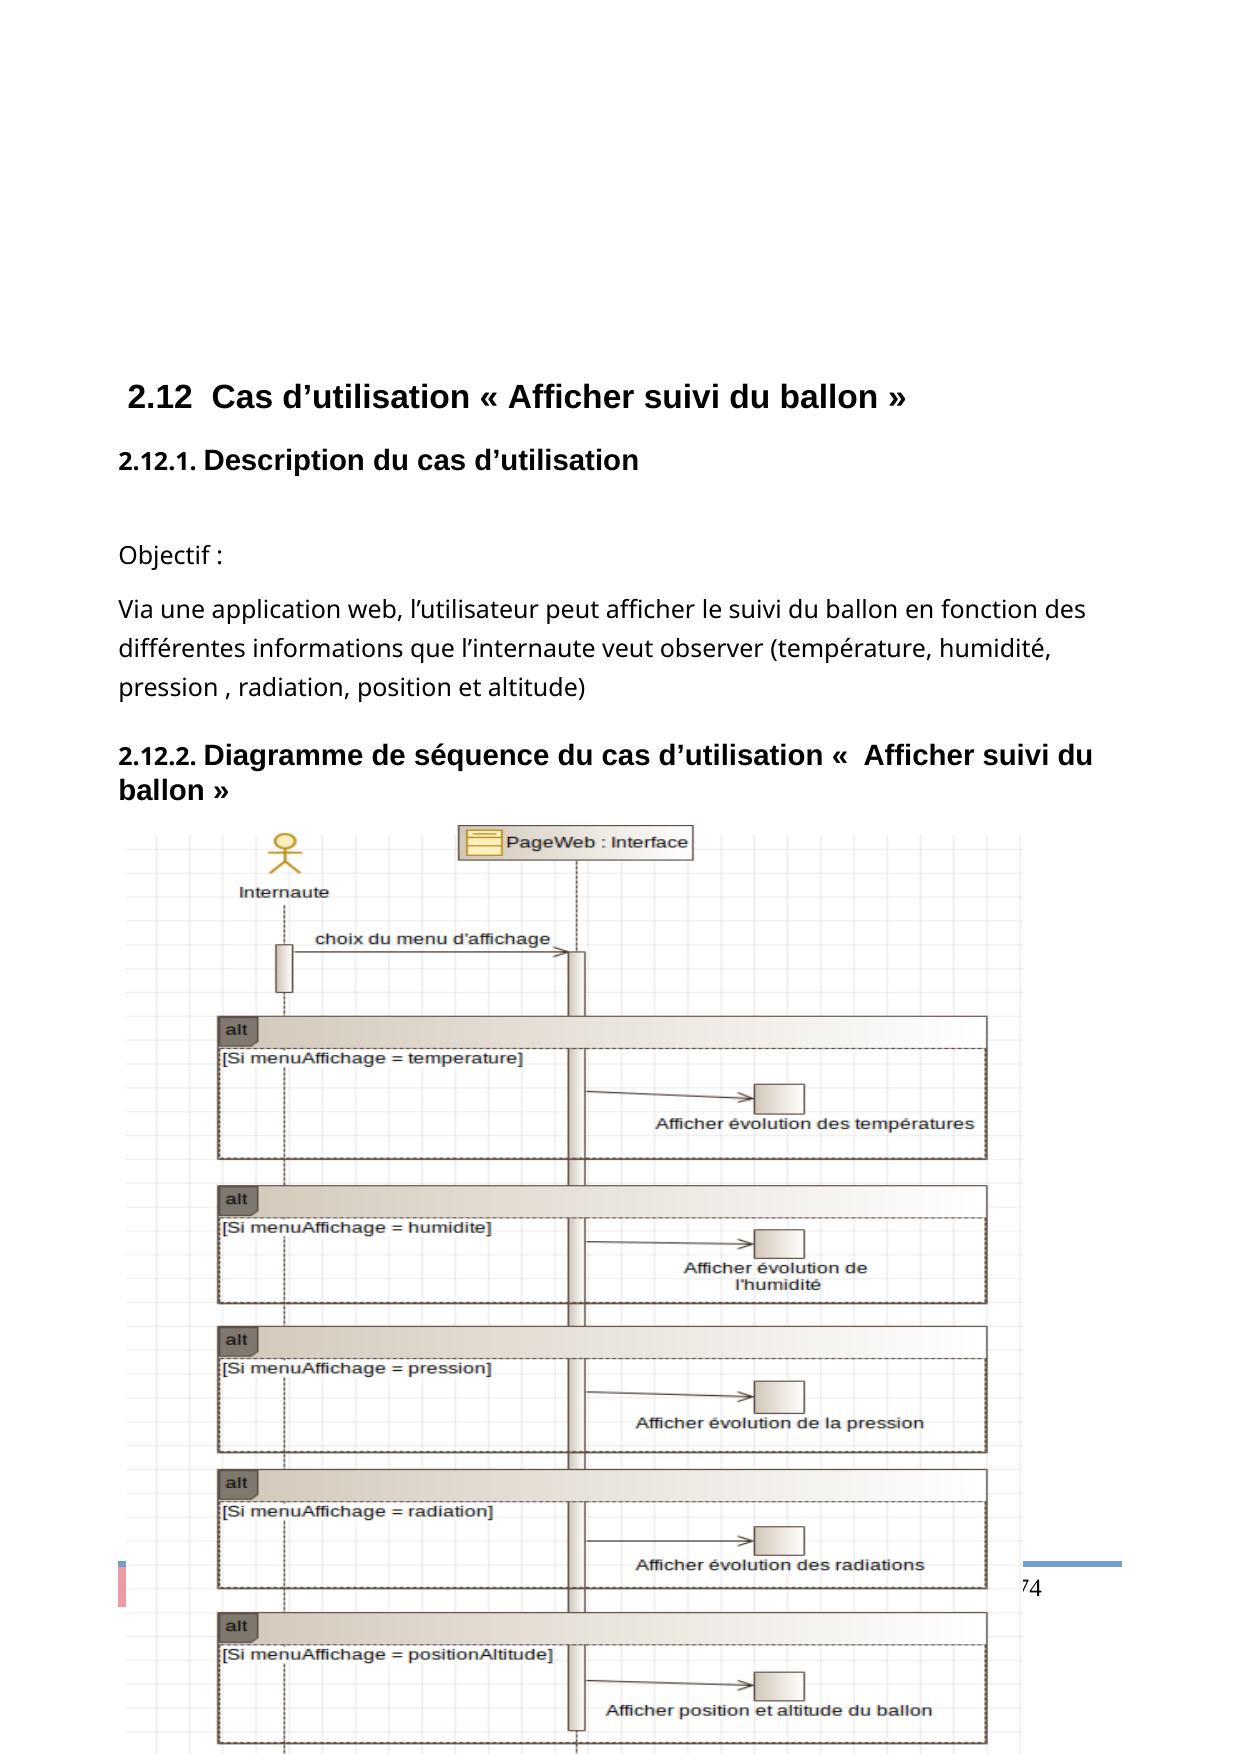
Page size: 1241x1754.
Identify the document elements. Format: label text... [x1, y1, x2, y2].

text Via une application web, l’utilisateur peut afficher le suivi du ballon en fonction des différentes informations que l’internaute veut observer (température, humidité, pression , radiation, position et altitude) [118, 591, 1122, 704]
picture [126, 825, 1023, 1754]
subtitle Cas d’utilisation « Afficher suivi du ballon » [118, 377, 1122, 416]
subtitle Diagramme de séquence du cas d’utilisation « Afficher suivi du ballon » [118, 738, 1122, 807]
text Objectif : [118, 538, 1122, 572]
subtitle Description du cas d’utilisation [118, 443, 1122, 477]
